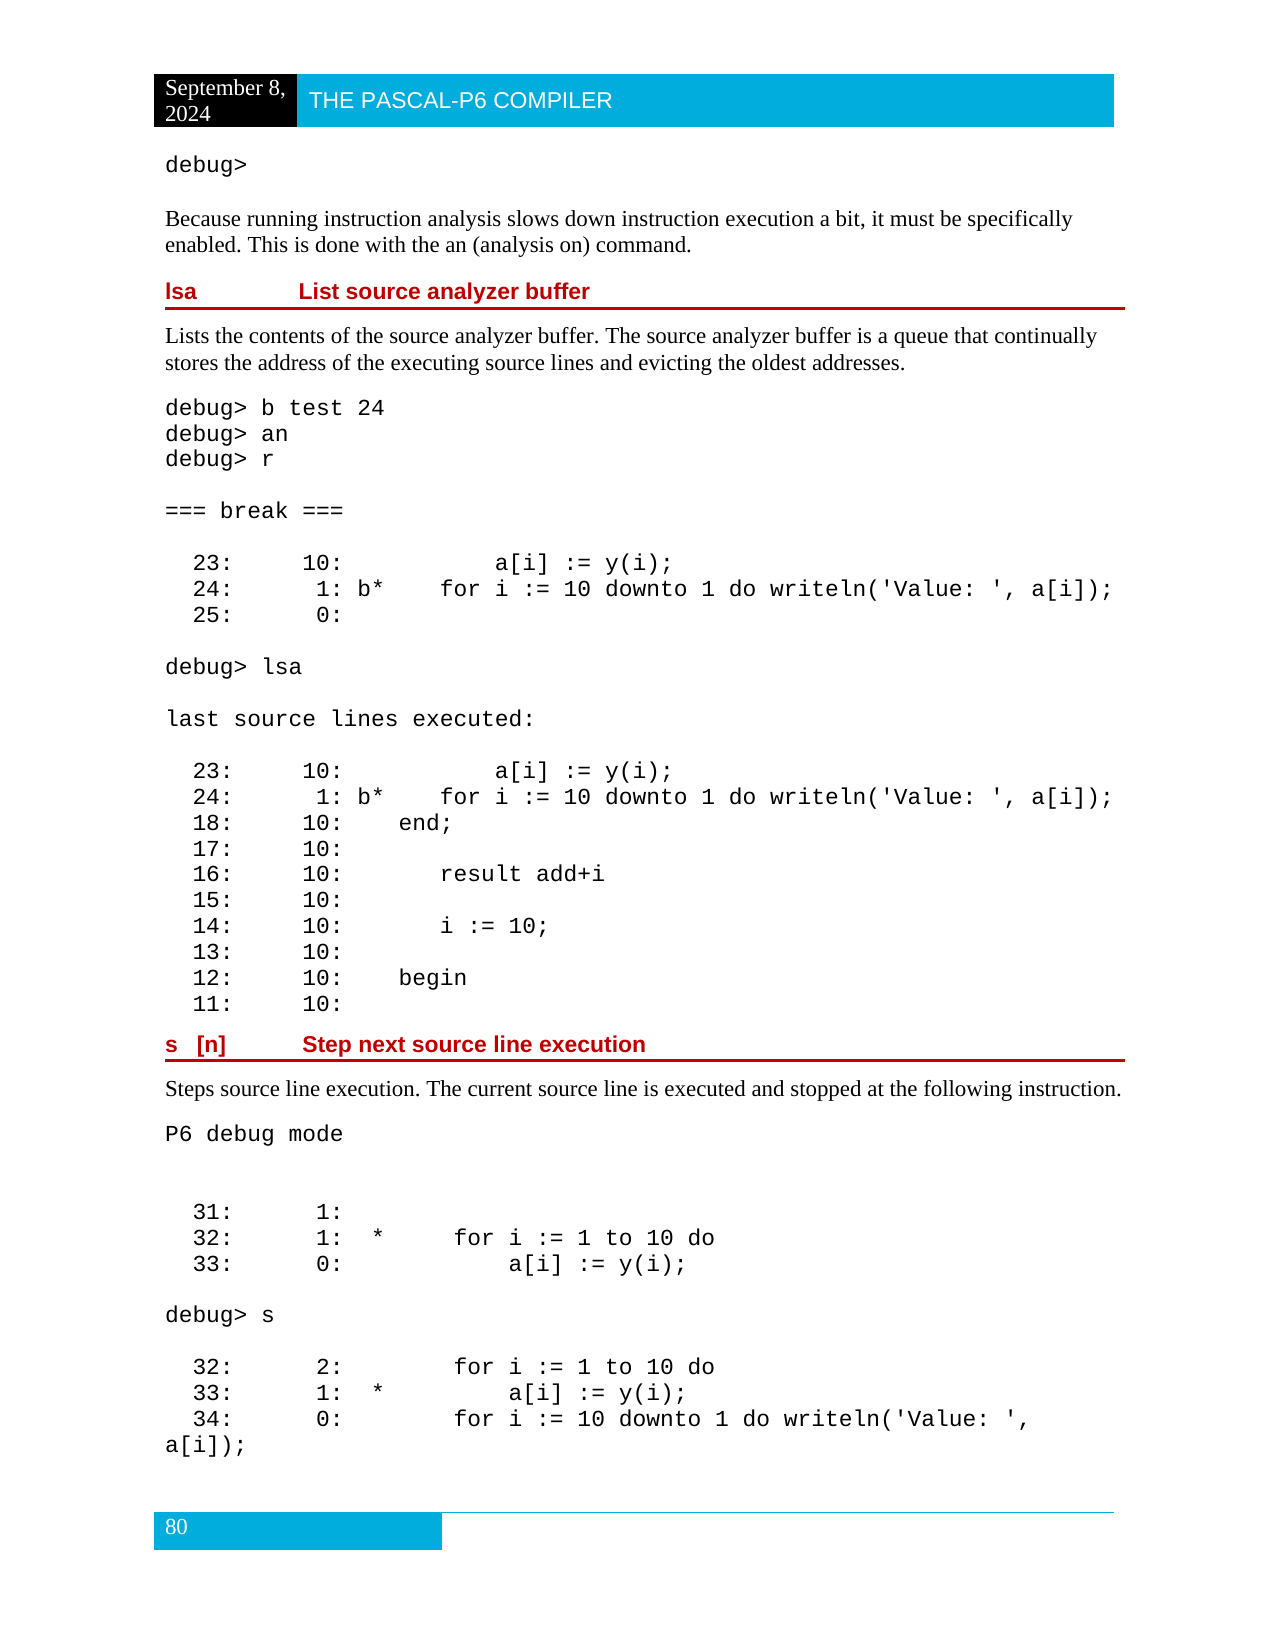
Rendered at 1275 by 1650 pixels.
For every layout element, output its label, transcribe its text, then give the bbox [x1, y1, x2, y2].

text 34: 0: for i := 10 downto 1 do writeln('Value: ', a[i]); [165, 1407, 1125, 1459]
text debug> an [165, 422, 1125, 448]
text 12: 10: begin [165, 967, 1125, 992]
text Lists the contents of the source analyzer buffer. The source analyzer buffer is a queue that continually stores the address of the executing source lines and evicting the oldest addresses. [165, 322, 1125, 375]
text 23: 10: a[i] := y(i); [165, 552, 1125, 577]
text 33: 0: a[i] := y(i); [165, 1252, 1125, 1278]
text 31: 1: [165, 1200, 1125, 1226]
text last source lines executed: [165, 707, 1125, 733]
text Steps source line execution. The current source line is executed and stopped at the following instruction. [165, 1075, 1125, 1101]
subtitle s [n] Step next source line execution [165, 1031, 1125, 1059]
text 17: 10: [165, 837, 1125, 863]
text debug> b test 24 [165, 396, 1125, 422]
subtitle lsa List source analyzer buffer [165, 278, 1125, 307]
text 11: 10: [165, 992, 1125, 1018]
text === break === [165, 500, 1125, 526]
text P6 debug mode [165, 1122, 1125, 1148]
text Because running instruction analysis slows down instruction execution a bit, it must be specifically enabled. This is done with the an (analysis on) command. [165, 205, 1125, 257]
text 24: 1: b* for i := 10 downto 1 do writeln('Value: ', a[i]); [165, 785, 1125, 811]
text 16: 10: result add+i [165, 863, 1125, 889]
text debug> s [165, 1304, 1125, 1330]
text debug> lsa [165, 655, 1125, 681]
text 25: 0: [165, 603, 1125, 629]
text debug> [165, 153, 1125, 179]
text 32: 1: * for i := 1 to 10 do [165, 1226, 1125, 1252]
text 14: 10: i := 10; [165, 915, 1125, 941]
text 15: 10: [165, 889, 1125, 915]
text 23: 10: a[i] := y(i); [165, 759, 1125, 785]
text 33: 1: * a[i] := y(i); [165, 1382, 1125, 1407]
text debug> r [165, 448, 1125, 474]
text 32: 2: for i := 1 to 10 do [165, 1356, 1125, 1382]
text 18: 10: end; [165, 811, 1125, 837]
text 13: 10: [165, 941, 1125, 967]
text 24: 1: b* for i := 10 downto 1 do writeln('Value: ', a[i]); [165, 577, 1125, 603]
